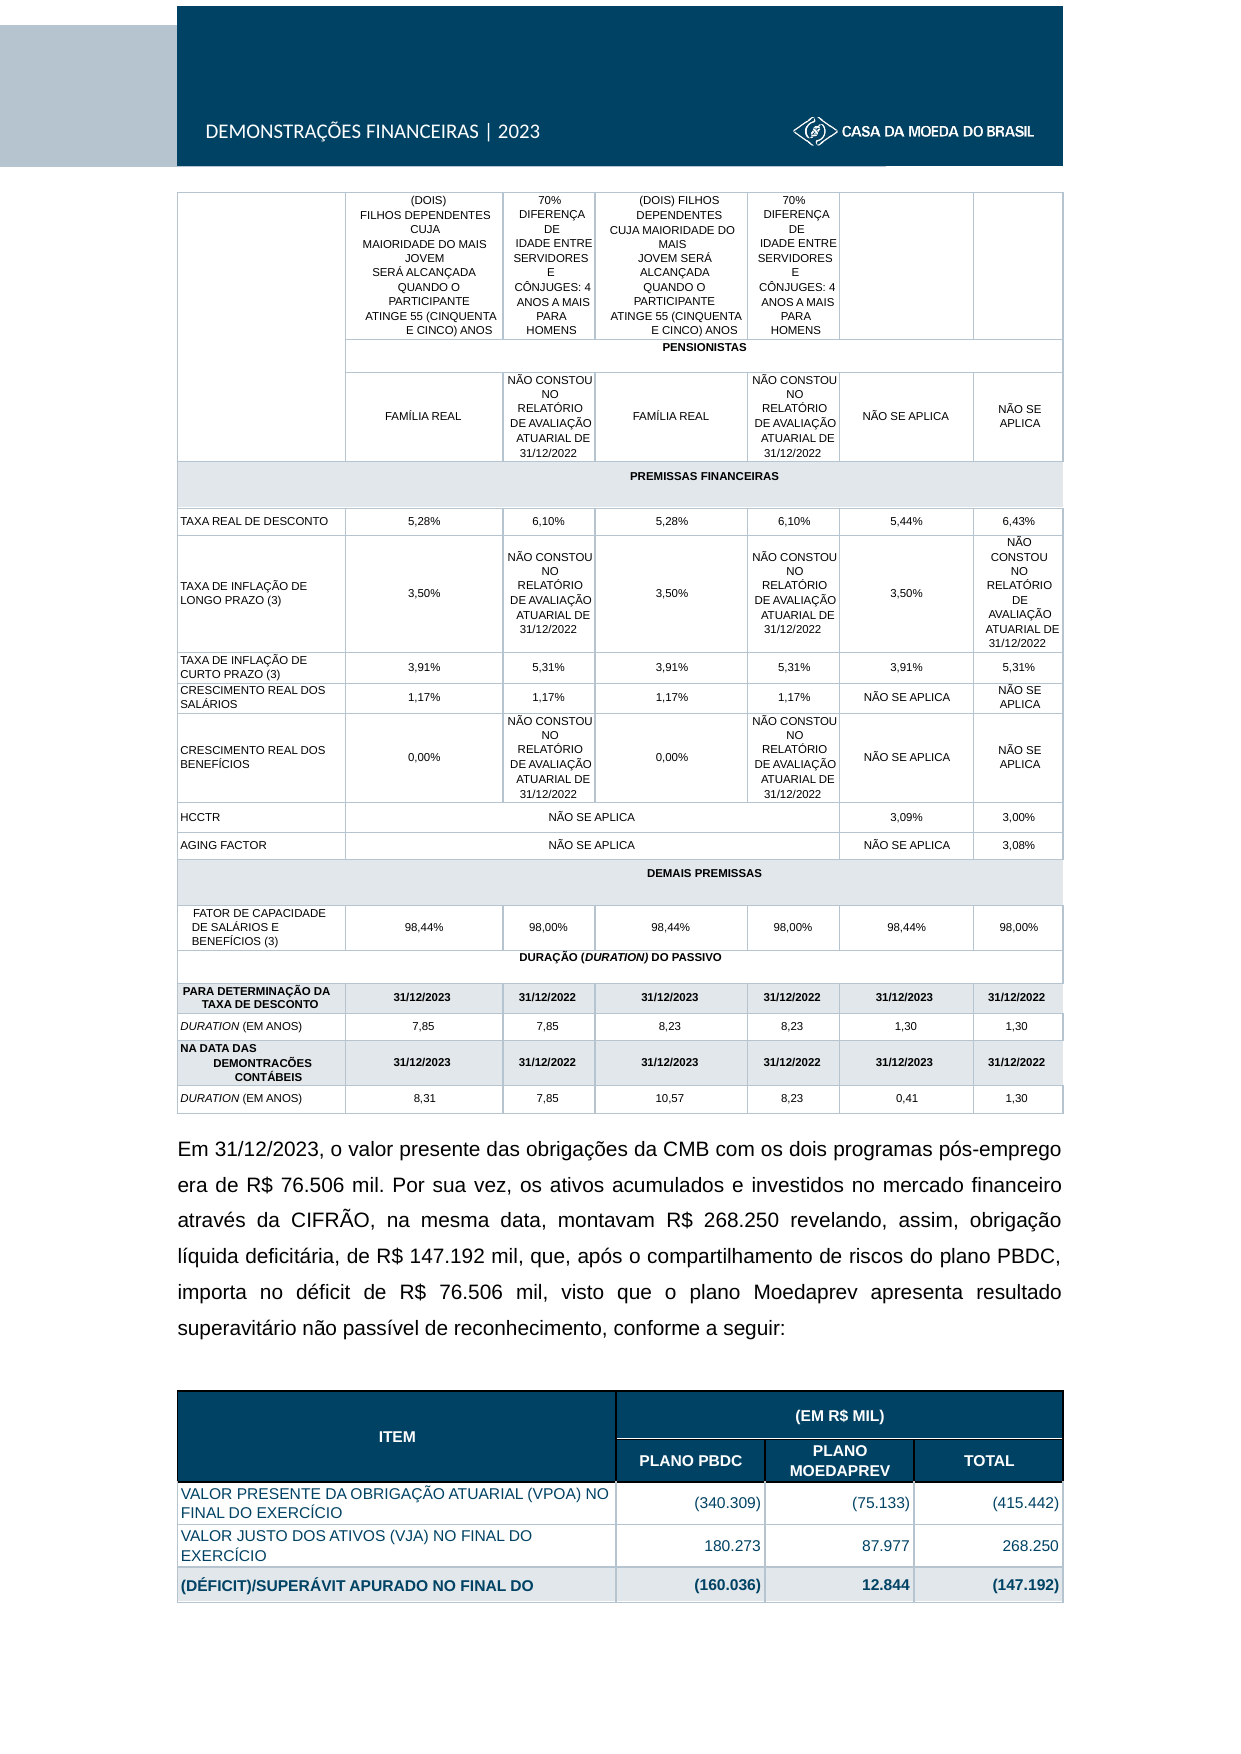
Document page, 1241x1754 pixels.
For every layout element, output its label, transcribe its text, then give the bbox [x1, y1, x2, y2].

table_header [914, 1392, 1062, 1438]
table_cell 7,85 [504, 1014, 594, 1040]
table_cell 5,44% [840, 509, 973, 534]
table_cell VALOR PRESENTE DA OBRIGAÇÃO ATUARIAL (VPOA) NO FINAL DO EXERCÍCIO [178, 1483, 615, 1523]
table_cell NÃO SE APLICA [840, 373, 973, 461]
table_cell 98,00% [504, 906, 594, 949]
table_cell NA DATA DAS DEMONTRACÕES CONTÁBEIS [178, 1041, 345, 1085]
table_cell 8,23 [596, 1014, 747, 1040]
table_cell AGING FACTOR [178, 833, 345, 859]
table_cell 1,17% [504, 684, 594, 713]
table_cell 87.977 [766, 1525, 913, 1566]
table_cell 5,31% [504, 653, 594, 682]
table_cell 5,28% [596, 509, 747, 534]
table_cell 7,85 [504, 1086, 594, 1112]
table_cell PENSIONISTAS [346, 340, 1062, 372]
table_cell 5,31% [748, 653, 839, 682]
table_cell 180.273 [617, 1525, 764, 1566]
table_cell 1,30 [840, 1014, 973, 1040]
table_cell PLANO MOEDAPREV [766, 1440, 913, 1481]
table_cell CRESCIMENTO REAL DOS BENEFÍCIOS [178, 714, 345, 802]
table_cell 10,57 [596, 1086, 747, 1112]
table_cell 3,08% [974, 833, 1062, 859]
table_cell (160.036) [617, 1568, 764, 1601]
table_cell NÃO SE APLICA [346, 803, 839, 832]
table_cell 31/12/2023 [596, 1041, 747, 1085]
table_cell 6,10% [504, 509, 594, 534]
table_cell NÃO SE APLICA [840, 714, 973, 802]
table_cell 3,09% [840, 803, 973, 832]
table_cell 98,44% [596, 906, 747, 949]
table_cell TAXA REAL DE DESCONTO [178, 509, 345, 534]
table_cell 268.250 [915, 1525, 1062, 1566]
table_cell 31/12/2022 [748, 984, 839, 1013]
table_cell [178, 462, 345, 507]
table_cell PREMISSAS FINANCEIRAS [345, 462, 1063, 507]
table_cell 8,23 [748, 1086, 839, 1112]
table_cell (147.192) [915, 1568, 1062, 1601]
table_cell [178, 193, 345, 461]
table_cell 1,17% [346, 684, 502, 713]
table_cell FAMÍLIA REAL [346, 373, 502, 461]
table_cell [974, 193, 1062, 339]
table_cell 98,00% [748, 906, 839, 949]
table_cell TAXA DE INFLAÇÃO DE CURTO PRAZO (3) [178, 653, 345, 682]
table_cell 3,91% [596, 653, 747, 682]
table_cell 3,50% [346, 536, 502, 652]
table_cell (DÉFICIT)/SUPERÁVIT APURADO NO FINAL DO [178, 1568, 615, 1601]
table_cell NÃO SE APLICA [974, 373, 1062, 461]
table_cell 12.844 [766, 1568, 913, 1601]
table_cell [840, 193, 973, 339]
table_cell TAXA DE INFLAÇÃO DE LONGO PRAZO (3) [178, 536, 345, 652]
table_cell (75.133) [766, 1483, 913, 1523]
table_cell 98,44% [840, 906, 973, 949]
table_cell NÃO CONSTOU NO RELATÓRIO DE AVALIAÇÃO ATUARIAL DE 31/12/2022 [504, 373, 594, 461]
table_cell 1,30 [974, 1086, 1062, 1112]
table_header (EM R$ MIL) [765, 1392, 914, 1438]
table_cell 8,23 [748, 1014, 839, 1040]
table_cell 98,44% [346, 906, 502, 949]
table_cell 3,91% [346, 653, 502, 682]
table_cell PLANO PBDC [617, 1440, 764, 1481]
table_cell NÃO SE APLICA [974, 714, 1062, 802]
table_cell 1,17% [748, 684, 839, 713]
table_cell 6,43% [974, 509, 1062, 534]
table_cell NÃO SE APLICA [346, 833, 839, 859]
table_cell 8,31 [346, 1086, 502, 1112]
table_cell NÃO CONSTOU NO RELATÓRIO DE AVALIAÇÃO ATUARIAL DE 31/12/2022 [748, 714, 839, 802]
table_cell 3,00% [974, 803, 1062, 832]
table_cell (DOIS) FILHOS DEPENDENTES CUJA MAIORIDADE DO MAIS JOVEM SERÁ ALCANÇADA QUANDO O PARTICIPANTE ATINGE 55 (CINQUENTA E CINCO) ANOS [346, 193, 502, 339]
table_cell 7,85 [346, 1014, 502, 1040]
table_cell 5,31% [974, 653, 1062, 682]
table_cell DURATION (EM ANOS) [178, 1086, 345, 1112]
table_cell 31/12/2023 [346, 984, 502, 1013]
table_cell HCCTR [178, 803, 345, 832]
table_cell NÃO CONSTOU NO RELATÓRIO DE AVALIAÇÃO ATUARIAL DE 31/12/2022 [504, 714, 594, 802]
table_cell 31/12/2022 [504, 984, 594, 1013]
table_cell CRESCIMENTO REAL DOS SALÁRIOS [178, 684, 345, 713]
table_cell 1,30 [974, 1014, 1062, 1040]
table_cell (340.309) [617, 1483, 764, 1523]
table_cell 31/12/2023 [346, 1041, 502, 1085]
table_cell 3,50% [596, 536, 747, 652]
table_cell 70% DIFERENÇA DE IDADE ENTRE SERVIDORES E CÔNJUGES: 4 ANOS A MAIS PARA HOMENS [504, 193, 594, 339]
text Em 31/12/2023, o valor presente das obrigações da CMB com os dois programas pós-emprego era de R$ 76.506 mil. Por sua vez, os ativos acumulados e investidos no mercado financeiro através da CIFRÃO, na mesma data, montavam R$ 268.250 revelando, assim, obrigação líquida deficitária, de R$ 147.192 mil, que, após o compartilhamento de riscos do plano PBDC, importa no déficit de R$ 76.506 mil, visto que o plano Moedaprev apresenta resultado superavitário não passível de reconhecimento, conforme a seguir: [177, 1136, 1063, 1340]
table_cell 70% DIFERENÇA DE IDADE ENTRE SERVIDORES E CÔNJUGES: 4 ANOS A MAIS PARA HOMENS [748, 193, 839, 339]
table_cell 31/12/2023 [840, 1041, 973, 1085]
table_cell 31/12/2023 [596, 984, 747, 1013]
table_cell NÃO SE APLICA [840, 684, 973, 713]
table_header ITEM [178, 1392, 615, 1481]
table_cell NÃO SE APLICA [974, 684, 1062, 713]
table_cell PARA DETERMINAÇÃO DA TAXA DE DESCONTO [178, 984, 345, 1013]
table_cell [178, 860, 345, 905]
table_cell TOTAL [915, 1440, 1062, 1481]
table_cell 5,28% [346, 509, 502, 534]
table_cell 3,50% [840, 536, 973, 652]
table_cell 98,00% [974, 906, 1062, 949]
table_cell 31/12/2023 [840, 984, 973, 1013]
table_cell DEMAIS PREMISSAS [345, 860, 1063, 905]
table_cell 6,10% [748, 509, 839, 534]
table_cell NÃO SE APLICA [840, 833, 973, 859]
table_cell 31/12/2022 [748, 1041, 839, 1085]
table_cell DURAÇÃO (DURATION) DO PASSIVO [178, 951, 1062, 983]
table_cell FATOR DE CAPACIDADE DE SALÁRIOS E BENEFÍCIOS (3) [178, 906, 345, 949]
table_cell 1,17% [596, 684, 747, 713]
table_cell 31/12/2022 [974, 984, 1063, 1013]
table_cell 0,41 [840, 1086, 973, 1112]
table_cell (DOIS) FILHOS DEPENDENTES CUJA MAIORIDADE DO MAIS JOVEM SERÁ ALCANÇADA QUANDO O PARTICIPANTE ATINGE 55 (CINQUENTA E CINCO) ANOS [596, 193, 747, 339]
table_cell 3,91% [840, 653, 973, 682]
table_cell DURATION (EM ANOS) [178, 1014, 345, 1040]
table_cell 0,00% [346, 714, 502, 802]
table_cell NÃO CONSTOU NO RELATÓRIO DE AVALIAÇÃO ATUARIAL DE 31/12/2022 [748, 536, 839, 652]
table_cell 31/12/2022 [504, 1041, 594, 1085]
table_cell FAMÍLIA REAL [596, 373, 747, 461]
table_cell VALOR JUSTO DOS ATIVOS (VJA) NO FINAL DO EXERCÍCIO [178, 1525, 615, 1566]
table_cell 31/12/2022 [974, 1041, 1063, 1085]
table_cell NÃO CONSTOU NO RELATÓRIO DE AVALIAÇÃO ATUARIAL DE 31/12/2022 [504, 536, 594, 652]
table_cell NÃO CONSTOU NO RELATÓRIO DE AVALIAÇÃO ATUARIAL DE 31/12/2022 [974, 536, 1062, 652]
table_header [617, 1392, 765, 1438]
table_cell (415.442) [915, 1483, 1062, 1523]
table_cell 0,00% [596, 714, 747, 802]
table_cell NÃO CONSTOU NO RELATÓRIO DE AVALIAÇÃO ATUARIAL DE 31/12/2022 [748, 373, 839, 461]
